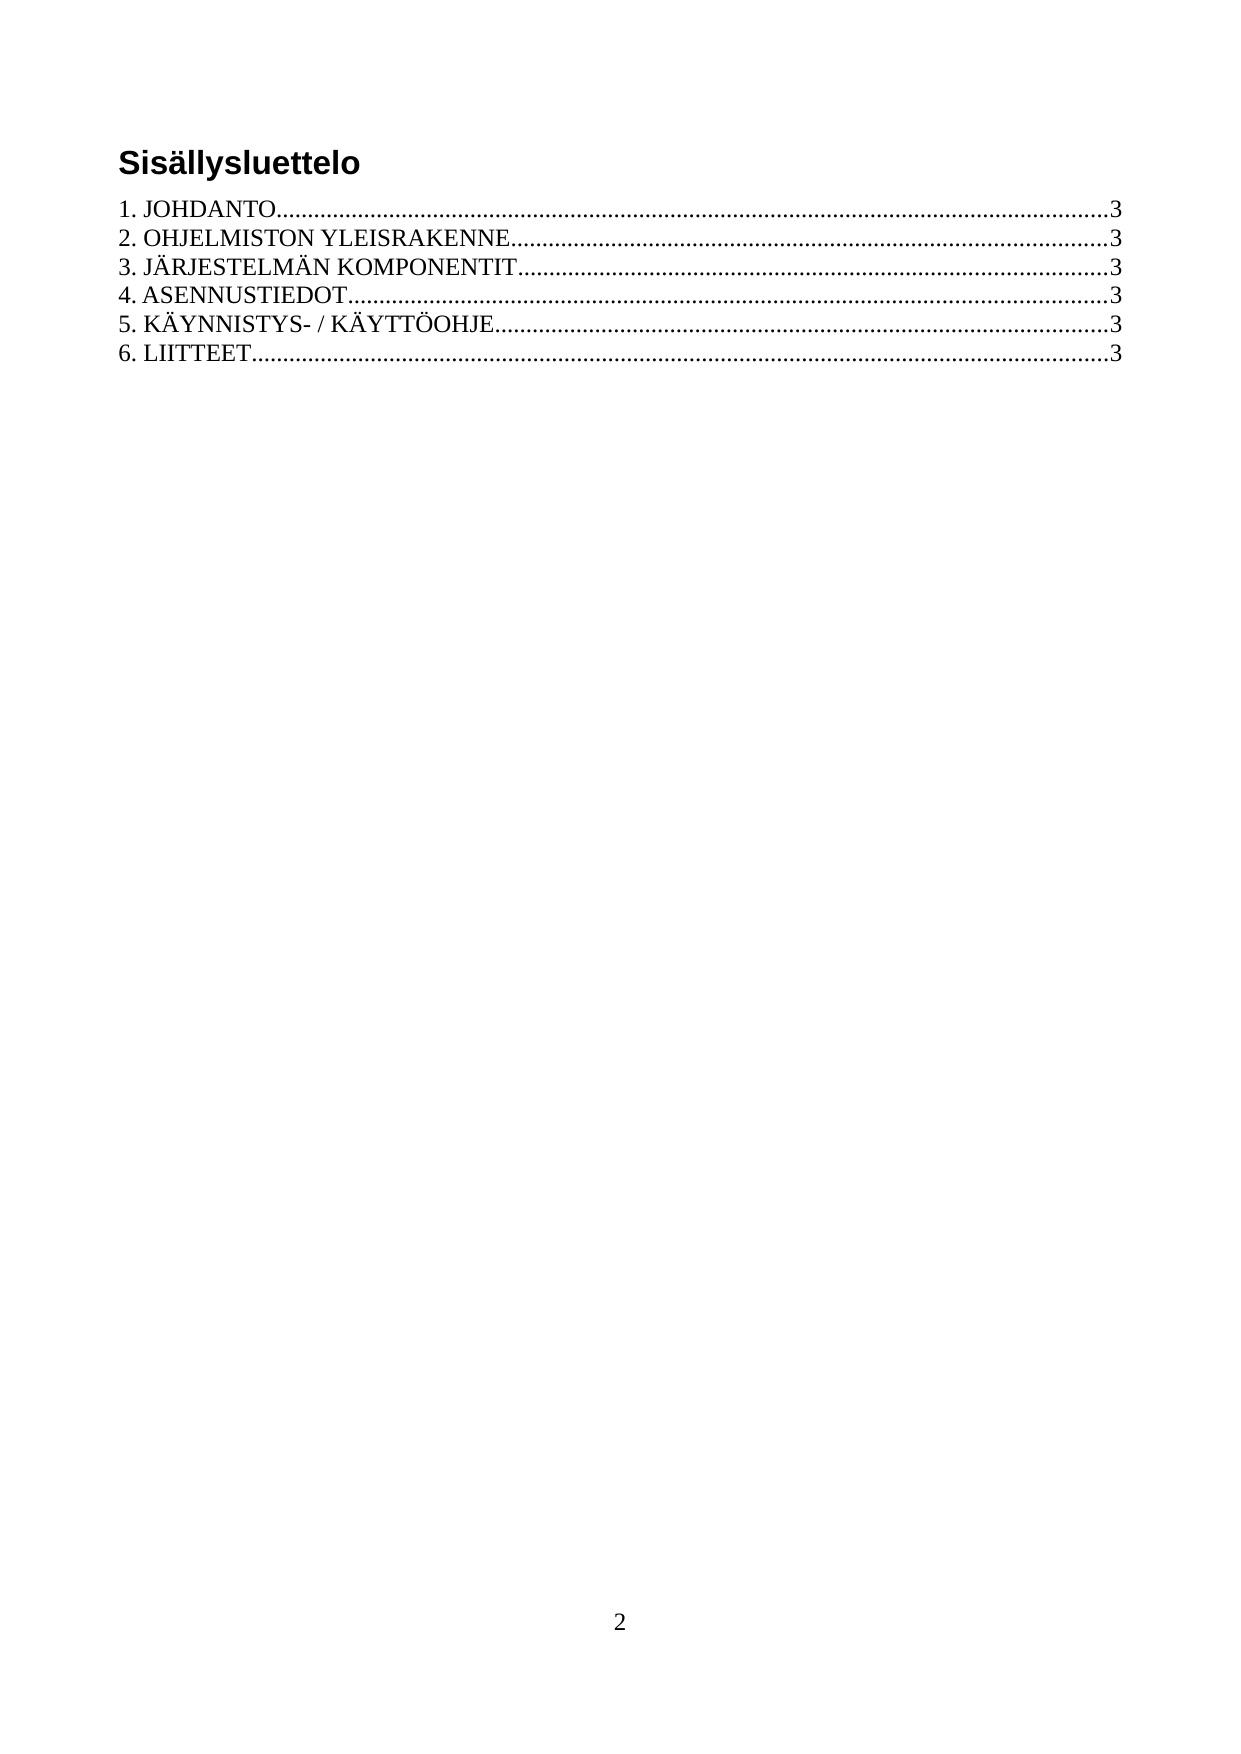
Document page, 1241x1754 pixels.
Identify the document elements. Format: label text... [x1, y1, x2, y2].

text 5. KÄYNNISTYS- / KÄYTTÖOHJE 3 [118, 309, 1122, 338]
text 4. ASENNUSTIEDOT 3 [118, 280, 1122, 309]
subtitle Sisällysluettelo [118, 143, 1122, 182]
text 6. LIITTEET 3 [118, 338, 1122, 367]
text 1. JOHDANTO 3 [118, 194, 1122, 223]
text 3. JÄRJESTELMÄN KOMPONENTIT 3 [118, 252, 1122, 280]
text 2. OHJELMISTON YLEISRAKENNE 3 [118, 223, 1122, 252]
